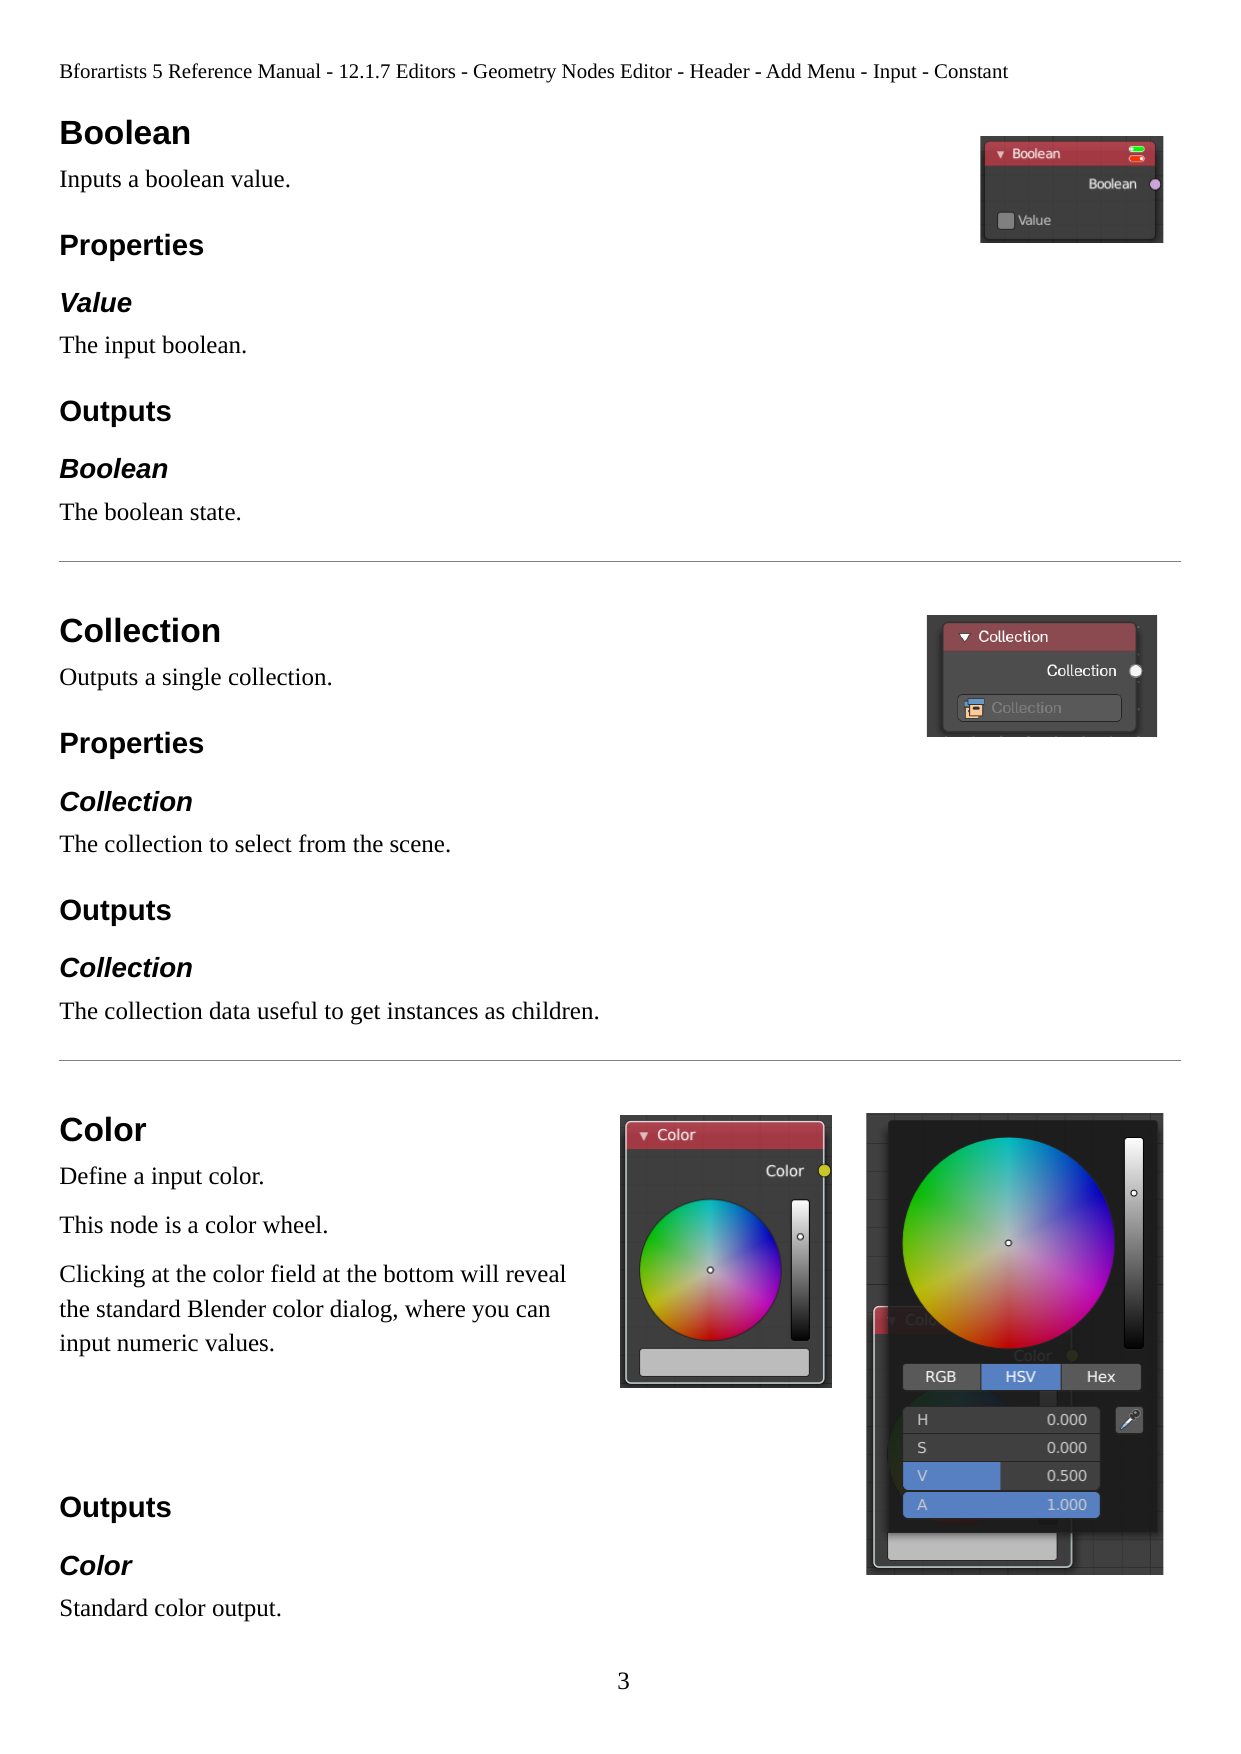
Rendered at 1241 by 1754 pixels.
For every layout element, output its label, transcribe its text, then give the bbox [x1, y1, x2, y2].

subtitle Outputs [59, 394, 1181, 428]
picture [980, 136, 1164, 243]
picture [926, 615, 1158, 737]
text This node is a color wheel. [59, 1210, 620, 1239]
picture [866, 1113, 1164, 1575]
subtitle Outputs [59, 893, 1181, 927]
picture [620, 1115, 832, 1388]
text The collection data useful to get instances as children. [59, 996, 1181, 1025]
text [832, 1259, 866, 1357]
subtitle Value [59, 286, 1181, 318]
subtitle Collection [59, 952, 1181, 983]
subtitle Properties [59, 227, 1181, 261]
text The boolean state. [59, 497, 1181, 526]
subtitle Properties [59, 726, 1181, 760]
text [832, 1161, 866, 1190]
text Clicking at the color field at the bottom will reveal the standard Blender color dialog, where you can input numeric values. [59, 1259, 620, 1357]
text [1158, 662, 1181, 691]
subtitle Boolean [59, 453, 1181, 485]
subtitle Outputs [59, 1490, 866, 1524]
text Outputs a single collection. [59, 662, 926, 691]
subtitle Color [59, 1110, 1181, 1149]
text [832, 1210, 866, 1239]
text Inputs a boolean value. [59, 164, 980, 192]
text The input boolean. [59, 331, 1181, 359]
text Define a input color. [59, 1161, 620, 1190]
text Standard color output. [59, 1593, 1181, 1622]
text [1164, 1161, 1181, 1190]
subtitle Boolean [59, 113, 1181, 151]
text The collection to select from the scene. [59, 829, 1181, 858]
subtitle Color [59, 1549, 1181, 1581]
text [1164, 164, 1181, 192]
subtitle [1164, 1490, 1181, 1524]
subtitle Collection [59, 611, 1181, 650]
subtitle Collection [59, 785, 1181, 817]
